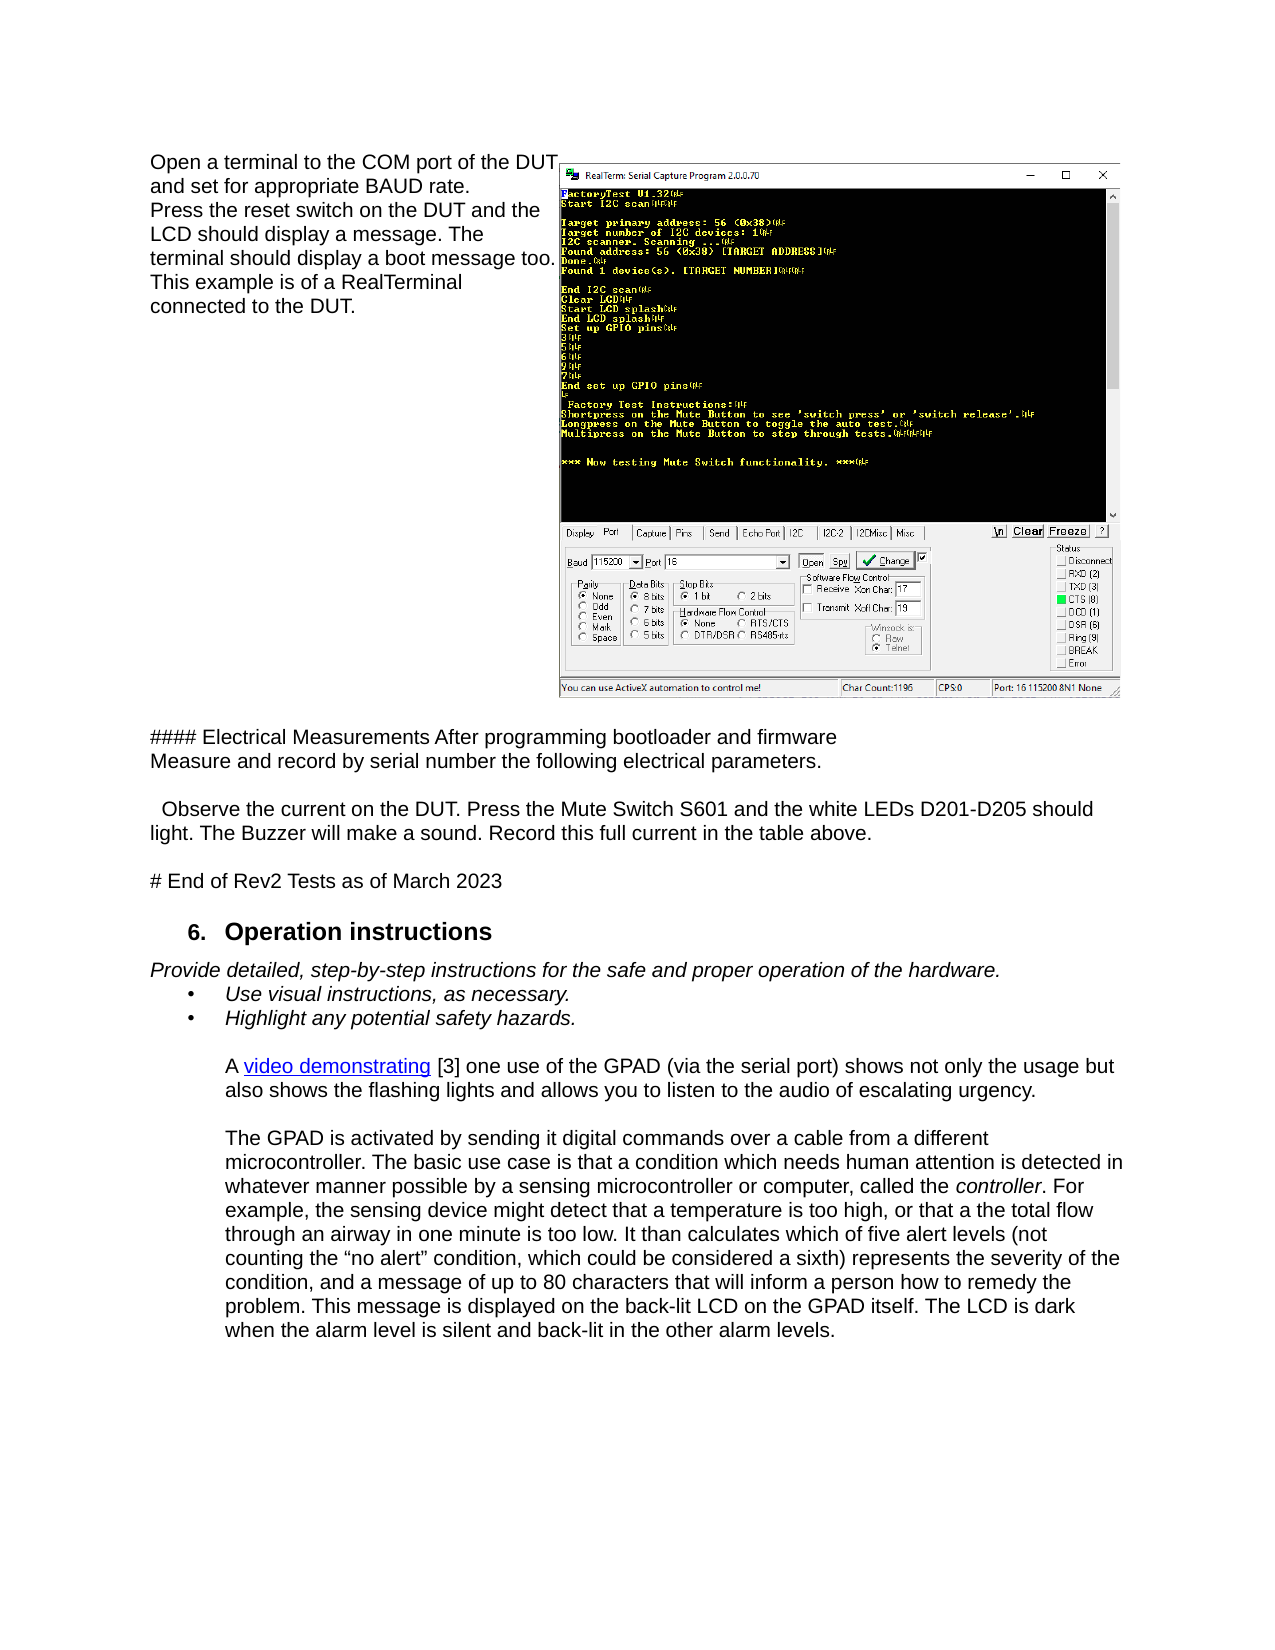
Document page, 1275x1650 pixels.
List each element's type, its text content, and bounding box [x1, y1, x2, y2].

picture [558, 161, 1121, 698]
list A video demonstrating [3] one use of the GPAD (via the serial port) shows not only the usage but also shows the flashing lights and allows you to listen to the audio of escalating urgency. [225, 1054, 1125, 1102]
list Press the reset switch on the DUT and the LCD should display a message. The terminal should display a boot message too. This example is of a RealTerminal connected to the DUT. [150, 198, 558, 318]
list Use visual instructions, as necessary. [187, 982, 1125, 1006]
text Provide detailed, step-by-step instructions for the safe and proper operation of the hardware. [150, 958, 1125, 982]
list Operation instructions [187, 917, 1125, 945]
list Open a terminal to the COM port of the DUT and set for appropriate BAUD rate. [150, 150, 1125, 198]
list Measure and record by serial number the following electrical parameters. [150, 749, 1125, 773]
list #### Electrical Measurements After programming bootloader and firmware [150, 725, 1125, 749]
list Observe the current on the DUT. Press the Mute Switch S601 and the white LEDs D201-D205 should light. The Buzzer will make a sound. Record this full current in the table above. [150, 797, 1125, 845]
list # End of Rev2 Tests as of March 2023 [150, 869, 1125, 893]
list The GPAD is activated by sending it digital commands over a cable from a different microcontroller. The basic use case is that a condition which needs human attention is detected in whatever manner possible by a sensing microcontroller or computer, called the controller. For example, the sensing device might detect that a temperature is too high, or that a the total flow through an airway in one minute is too low. It than calculates which of five alert levels (not counting the “no alert” condition, which could be considered a sixth) represents the severity of the condition, and a message of up to 80 characters that will inform a person how to remedy the problem. This message is displayed on the back-lit LCD on the GPAD itself. The LCD is dark when the alarm level is silent and back-lit in the other alarm levels. [225, 1126, 1125, 1341]
list Highlight any potential safety hazards. [187, 1006, 1125, 1030]
